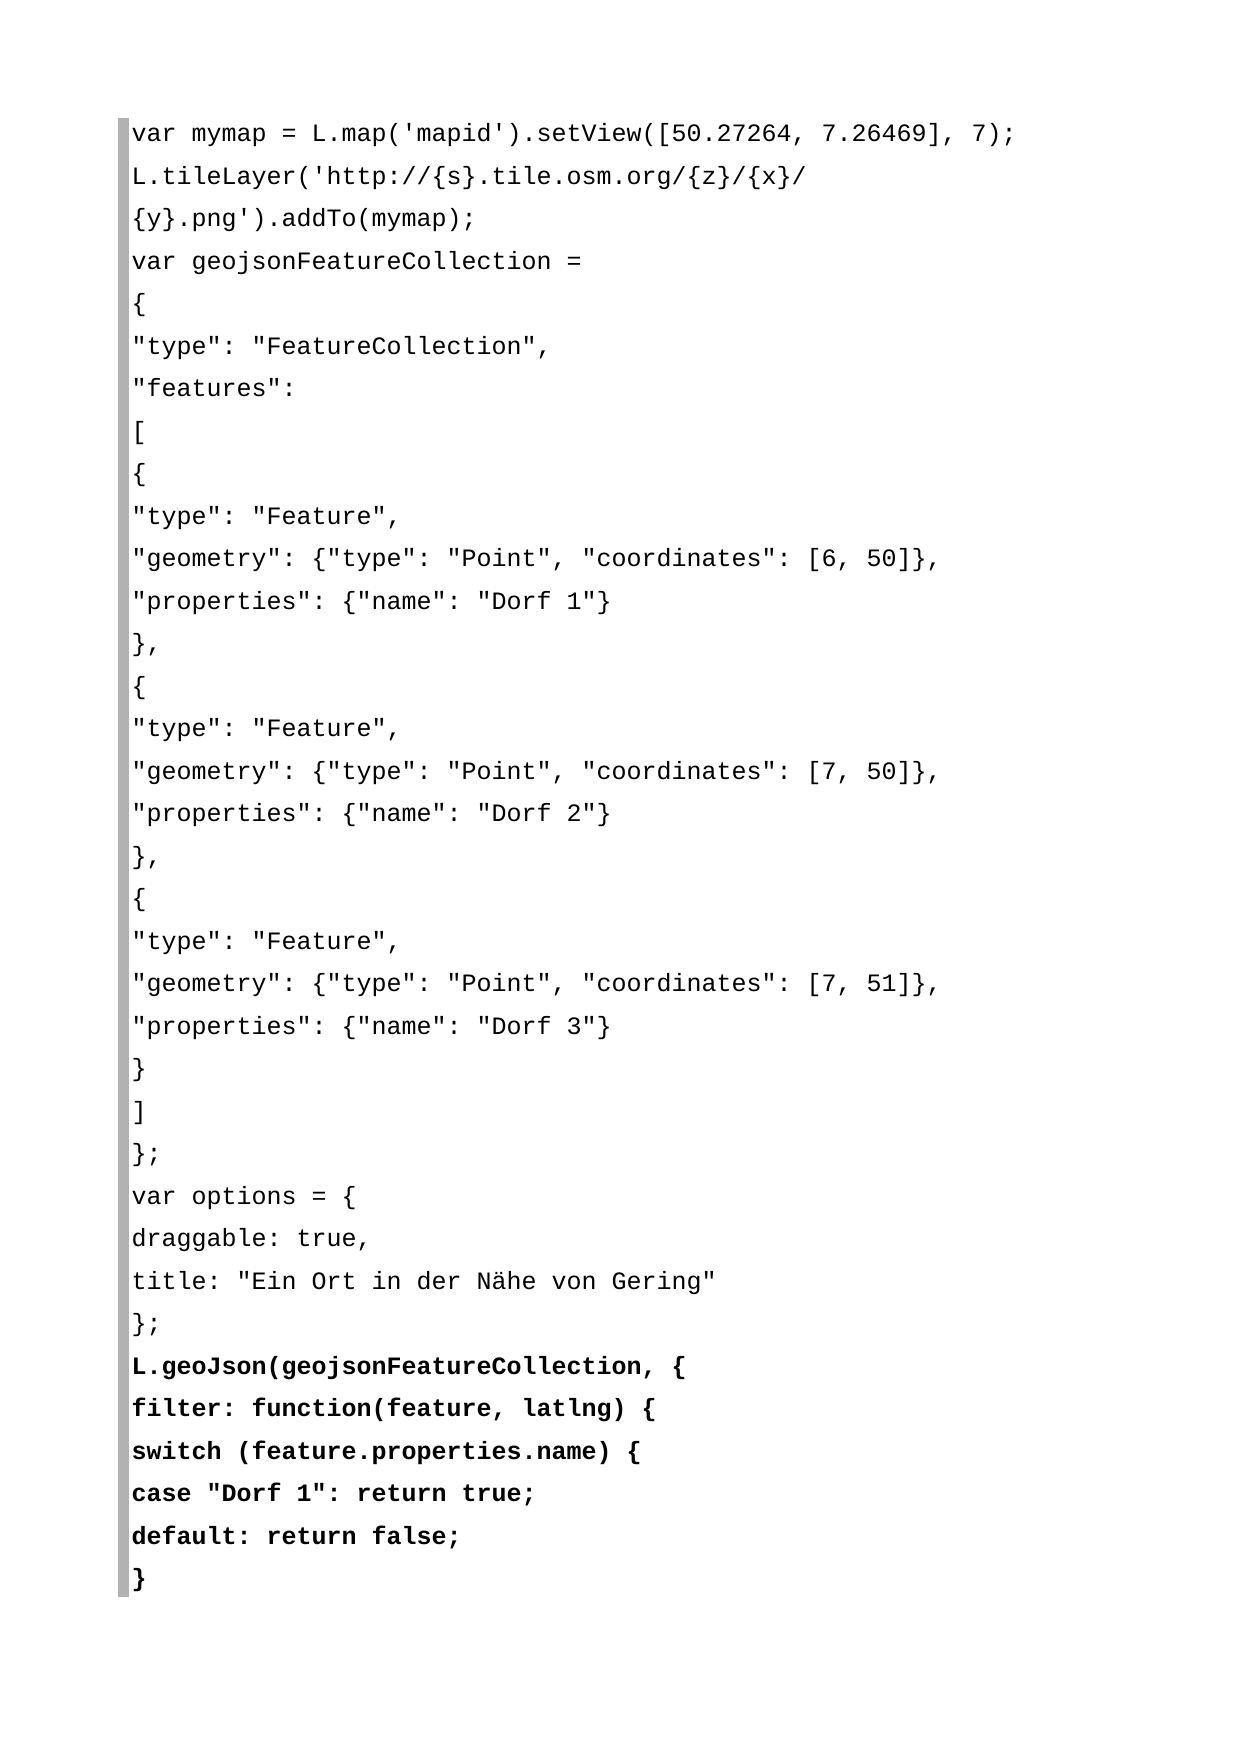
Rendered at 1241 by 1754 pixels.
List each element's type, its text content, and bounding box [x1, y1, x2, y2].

text filter: function(feature, latlng) { [129, 1393, 1122, 1424]
text title: "Ein Ort in der Nähe von Gering" [129, 1266, 1122, 1297]
text }; [129, 1138, 1122, 1169]
text [ [129, 416, 1122, 447]
text }; [129, 1308, 1122, 1339]
text switch (feature.properties.name) { [129, 1436, 1122, 1467]
text "geometry": {"type": "Point", "coordinates": [7, 51]}, [129, 968, 1122, 999]
text "properties": {"name": "Dorf 3"} [129, 1011, 1122, 1042]
text "type": "Feature", [129, 926, 1122, 957]
text "type": "Feature", [129, 501, 1122, 532]
text L.geoJson(geojsonFeatureCollection, { [129, 1351, 1122, 1382]
text { [129, 458, 1122, 489]
text "geometry": {"type": "Point", "coordinates": [6, 50]}, [129, 543, 1122, 574]
text { [129, 883, 1122, 914]
text "type": "FeatureCollection", [129, 331, 1122, 362]
text }, [129, 841, 1122, 872]
text } [129, 1053, 1122, 1084]
text var options = { [129, 1181, 1122, 1212]
text "type": "Feature", [129, 713, 1122, 744]
text } [129, 1563, 1122, 1597]
text ] [129, 1096, 1122, 1127]
text "geometry": {"type": "Point", "coordinates": [7, 50]}, [129, 756, 1122, 787]
text }, [129, 628, 1122, 659]
text "properties": {"name": "Dorf 1"} [129, 586, 1122, 617]
text var mymap = L.map('mapid').setView([50.27264, 7.26469], 7); [129, 118, 1122, 149]
text var geojsonFeatureCollection = [129, 246, 1122, 277]
text "properties": {"name": "Dorf 2"} [129, 798, 1122, 829]
text "features": [129, 373, 1122, 404]
text default: return false; [129, 1521, 1122, 1552]
text { [129, 671, 1122, 702]
text { [129, 288, 1122, 319]
text case "Dorf 1": return true; [129, 1478, 1122, 1509]
text L.tileLayer('http://{s}.tile.osm.org/{z}/{x}/{y}.png').addTo(mymap); [129, 161, 1122, 234]
text draggable: true, [129, 1223, 1122, 1254]
